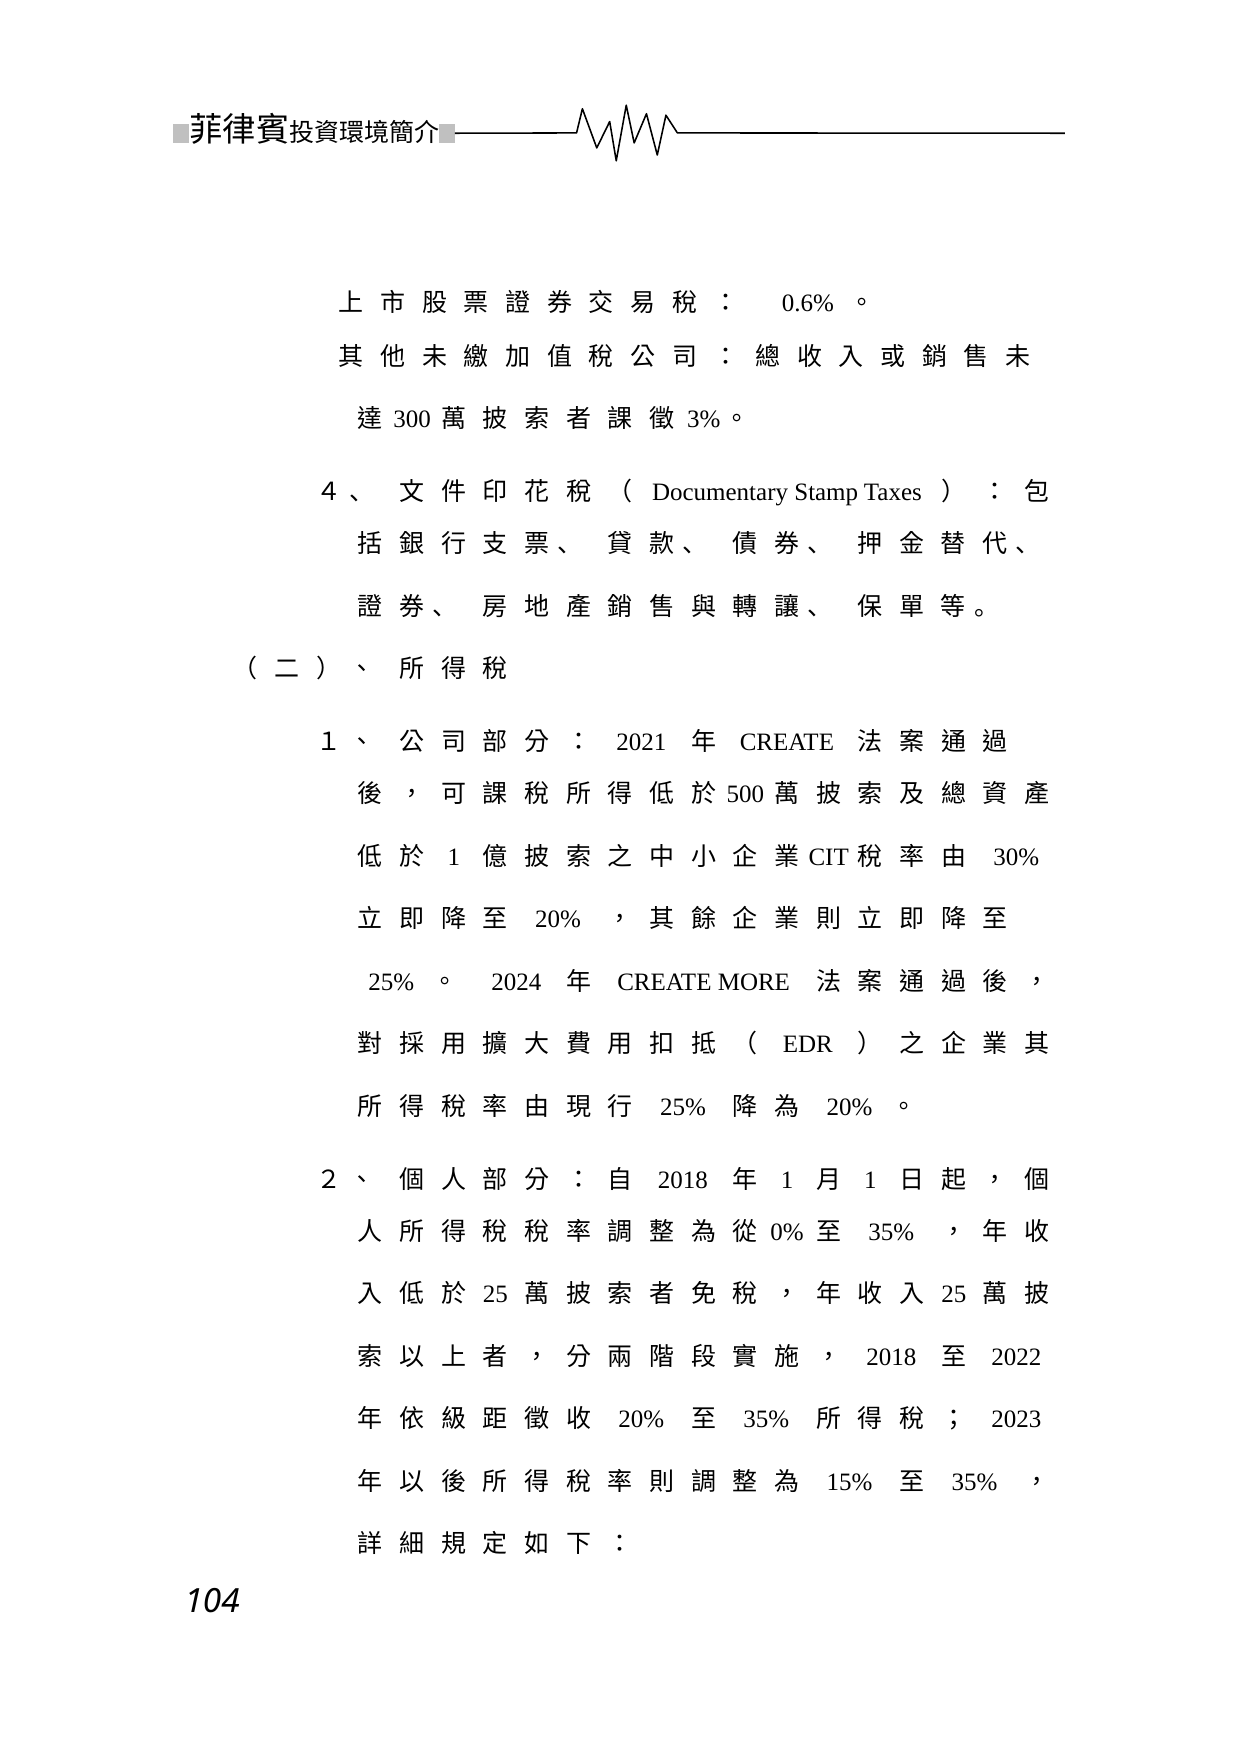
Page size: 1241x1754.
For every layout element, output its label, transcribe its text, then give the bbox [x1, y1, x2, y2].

text 其他未繳加值稅公司：總收入或銷售未達300萬披索者課徵3%。 [281, 313, 1058, 438]
text 上市股票證券交易稅：0.6%。 [281, 250, 1058, 313]
text １、公司部分：2021年CREATE法案通過後，可課稅所得低於500萬披索及總資產低於1億披索之中小企業CIT稅率由30%立即降至20%，其餘企業則立即降至25%。2024年CREATE MORE法案通過後，對採用擴大費用扣抵（EDR）之企業其所得稅率由現行25%降為20%。 [281, 688, 1058, 1125]
text ２、個人部分：自2018年1月1日起，個人所得稅稅率調整為從0%至35%，年收入低於25萬披索者免稅，年收入25萬披索以上者，分兩階段實施，2018至2022年依級距徵收20%至35%所得稅；2023年以後所得稅率則調整為15%至35%，詳細規定如下： [281, 1125, 1058, 1563]
text ４、文件印花稅（Documentary Stamp Taxes）：包括銀行支票、貸款、債券、押金替代、證券、房地產銷售與轉讓、保單等。 [281, 438, 1058, 625]
text （二）、所得稅 [207, 625, 1058, 688]
